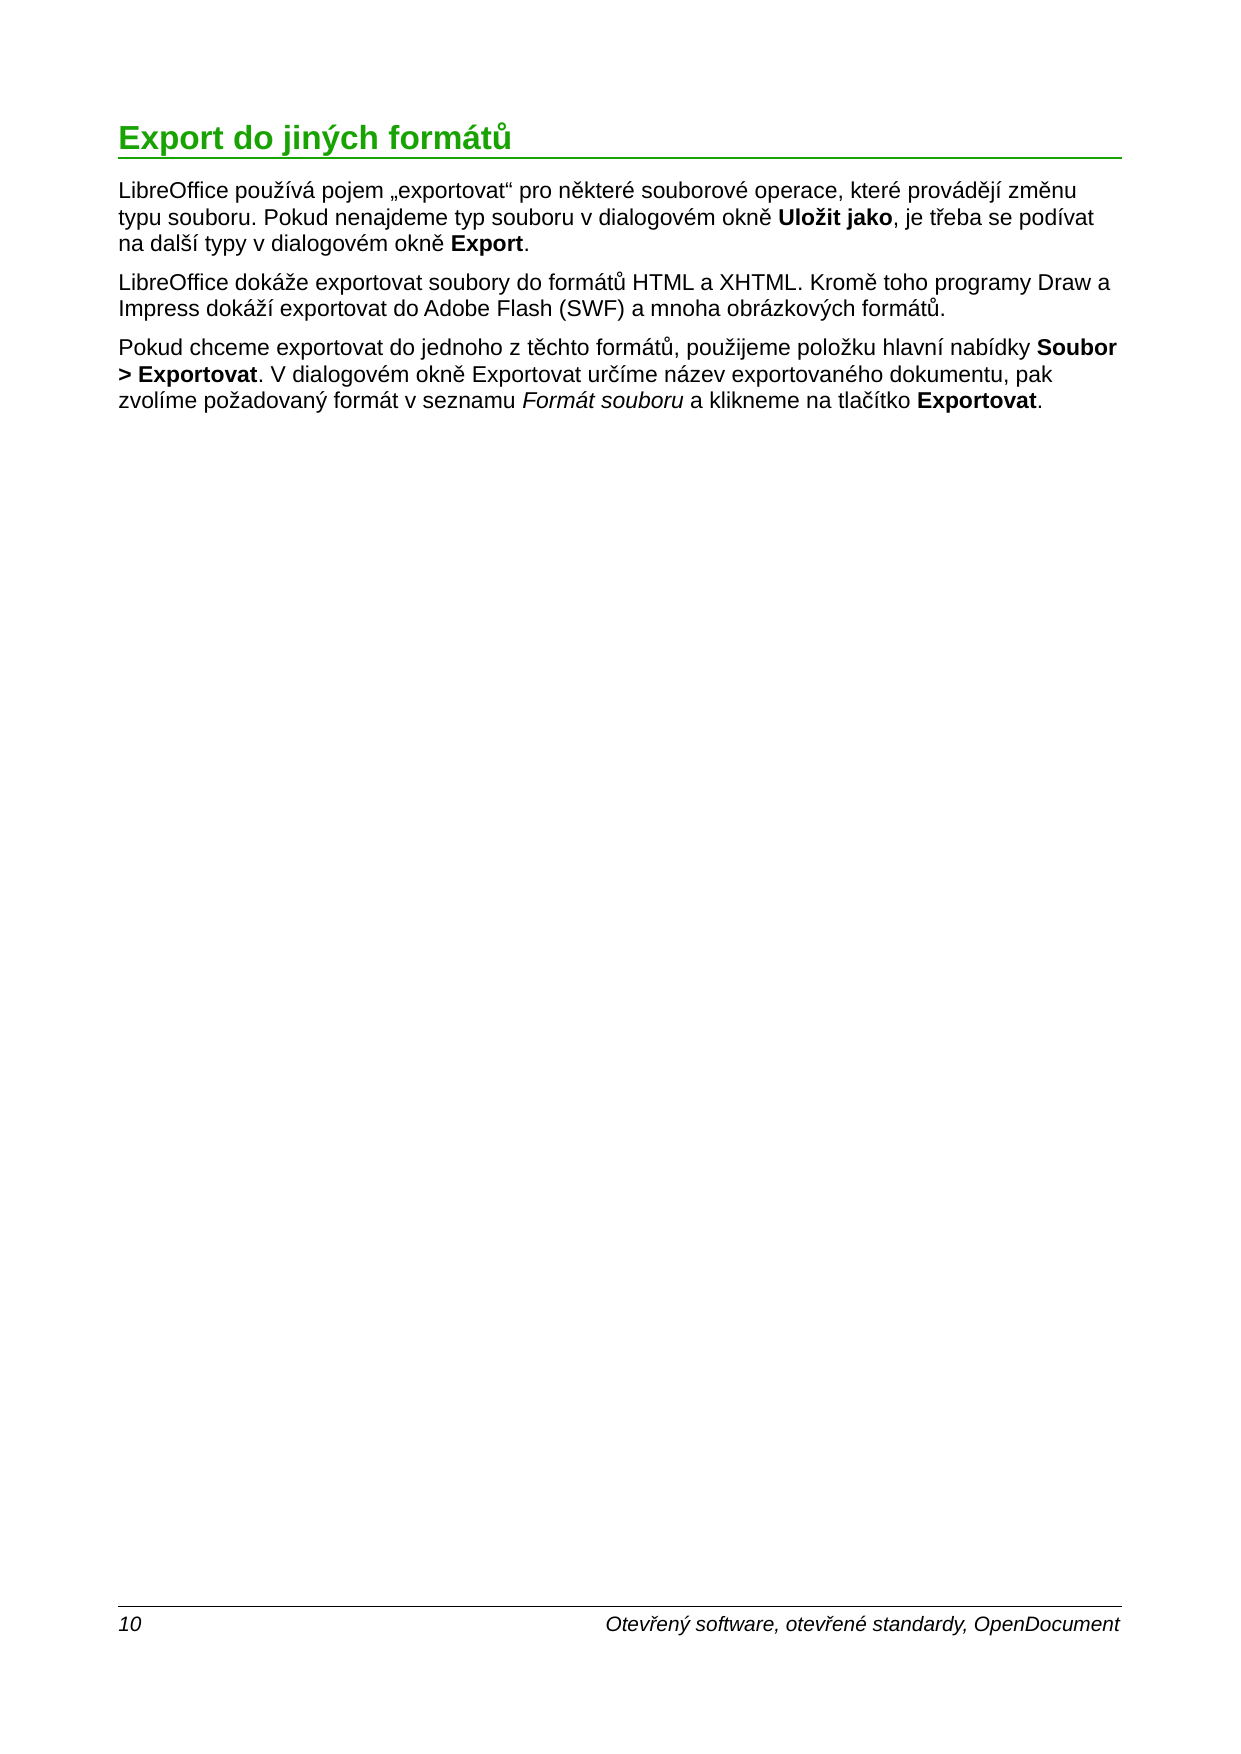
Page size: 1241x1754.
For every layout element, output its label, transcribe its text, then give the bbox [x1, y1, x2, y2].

subtitle Export do jiných formátů [118, 118, 1122, 157]
text LibreOffice dokáže exportovat soubory do formátů HTML a XHTML. Kromě toho programy Draw a Impress dokáží exportovat do Adobe Flash (SWF) a mnoha obrázkových formátů. [118, 269, 1122, 322]
text Pokud chceme exportovat do jednoho z těchto formátů, použijeme položku hlavní nabídky Soubor > Exportovat. V dialogovém okně Exportovat určíme název exportovaného dokumentu, pak zvolíme požadovaný formát v seznamu Formát souboru a klikneme na tlačítko Exportovat. [118, 334, 1122, 413]
text LibreOffice používá pojem „exportovat“ pro některé souborové operace, které provádějí změnu typu souboru. Pokud nenajdeme typ souboru v dialogovém okně Uložit jako, je třeba se podívat na další typy v dialogovém okně Export. [118, 177, 1122, 257]
